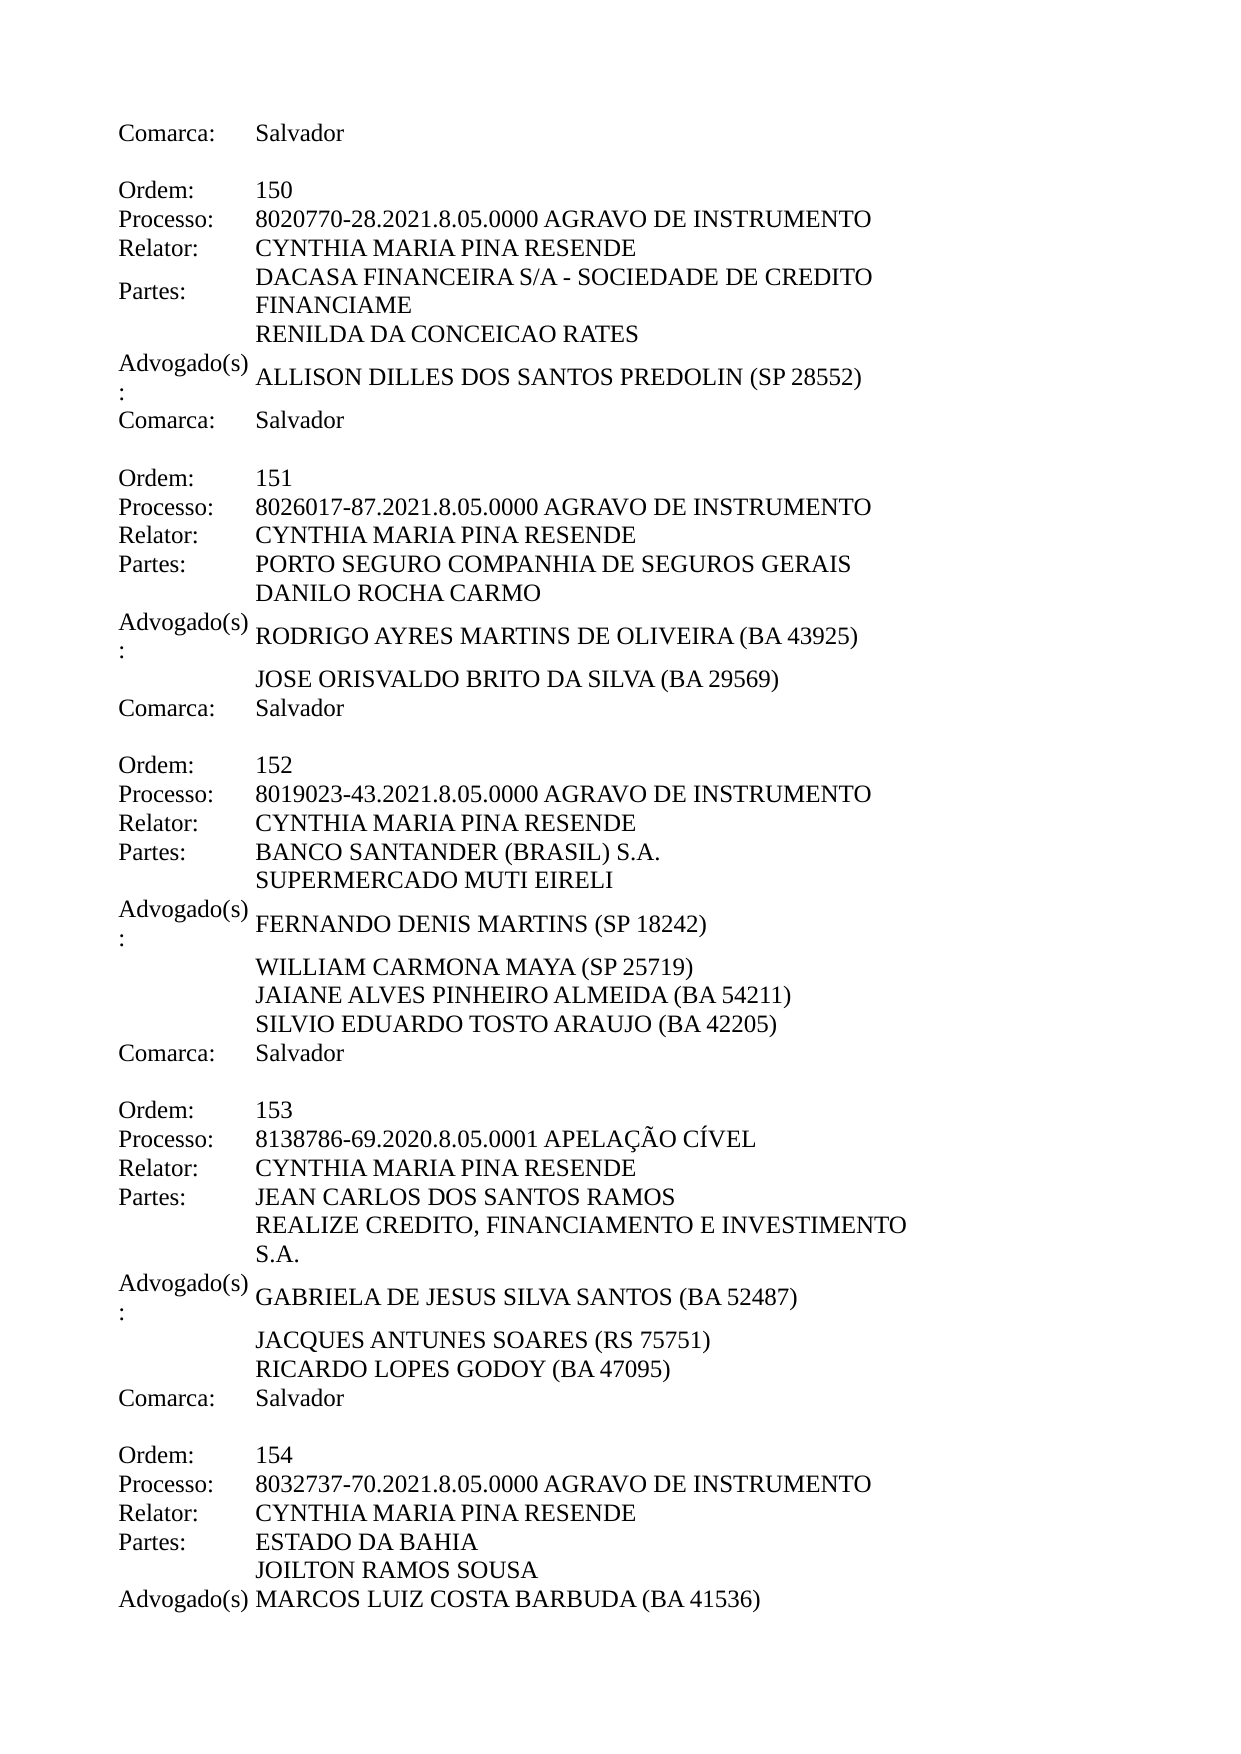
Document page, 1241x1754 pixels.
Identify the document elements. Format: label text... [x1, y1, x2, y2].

table_cell ALLISON DILLES DOS SANTOS PREDOLIN (SP 28552) [255, 348, 1032, 406]
table_cell [118, 1556, 255, 1584]
table_cell CYNTHIA MARIA PINA RESENDE [255, 808, 873, 837]
table_cell MARCOS LUIZ COSTA BARBUDA (BA 41536) [255, 1584, 873, 1613]
table_header 153 [255, 1096, 958, 1124]
table_header Ordem: [118, 1441, 255, 1469]
table_cell Processo: [118, 1124, 255, 1153]
table_header 154 [255, 1441, 873, 1469]
table_cell Advogado(s): [118, 607, 255, 664]
table_cell [118, 578, 255, 607]
table_cell Partes: [118, 549, 255, 578]
table_cell [118, 1009, 255, 1038]
table_cell REALIZE CREDITO, FINANCIAMENTO E INVESTIMENTO S.A. [255, 1211, 958, 1268]
table_cell Partes: [118, 1527, 255, 1556]
table_cell Salvador [255, 118, 873, 147]
table_cell Relator: [118, 233, 255, 262]
table_header 152 [255, 751, 873, 779]
table_cell [118, 1211, 255, 1268]
table_cell JOSE ORISVALDO BRITO DA SILVA (BA 29569) [255, 664, 873, 693]
table_cell Processo: [118, 204, 255, 233]
table_cell Advogado(s) [118, 1584, 255, 1613]
table_cell CYNTHIA MARIA PINA RESENDE [255, 1498, 873, 1527]
table_cell RICARDO LOPES GODOY (BA 47095) [255, 1354, 958, 1383]
table_header 151 [255, 463, 873, 492]
table_cell Comarca: [118, 118, 255, 147]
table_cell Partes: [118, 837, 255, 866]
table_cell BANCO SANTANDER (BRASIL) S.A. [255, 837, 873, 866]
table_cell 8138786-69.2020.8.05.0001 APELAÇÃO CÍVEL [255, 1124, 958, 1153]
table_cell RODRIGO AYRES MARTINS DE OLIVEIRA (BA 43925) [255, 607, 873, 664]
table_cell PORTO SEGURO COMPANHIA DE SEGUROS GERAIS [255, 549, 873, 578]
table_header Ordem: [118, 1096, 255, 1124]
table_cell Relator: [118, 1498, 255, 1527]
table_cell CYNTHIA MARIA PINA RESENDE [255, 1153, 958, 1182]
table_cell [118, 981, 255, 1009]
table_cell Processo: [118, 1469, 255, 1498]
table_header 150 [255, 176, 1032, 204]
table_cell Comarca: [118, 693, 255, 722]
table_cell CYNTHIA MARIA PINA RESENDE [255, 521, 873, 549]
table_cell [118, 866, 255, 894]
table_cell Advogado(s): [118, 1268, 255, 1326]
table_cell Salvador [255, 1383, 958, 1412]
table_cell Salvador [255, 693, 873, 722]
table_cell [118, 664, 255, 693]
table_cell Processo: [118, 492, 255, 521]
table_cell [118, 319, 255, 348]
table_cell ESTADO DA BAHIA [255, 1527, 873, 1556]
table_cell JOILTON RAMOS SOUSA [255, 1556, 873, 1584]
table_cell 8032737-70.2021.8.05.0000 AGRAVO DE INSTRUMENTO [255, 1469, 873, 1498]
table_cell Relator: [118, 808, 255, 837]
table_header Ordem: [118, 176, 255, 204]
table_cell Comarca: [118, 1038, 255, 1067]
table_cell [118, 1354, 255, 1383]
table_cell GABRIELA DE JESUS SILVA SANTOS (BA 52487) [255, 1268, 958, 1326]
table_cell Salvador [255, 1038, 873, 1067]
table_cell Advogado(s): [118, 348, 255, 406]
table_cell Relator: [118, 521, 255, 549]
table_cell Advogado(s): [118, 894, 255, 952]
table_cell Relator: [118, 1153, 255, 1182]
table_cell JAIANE ALVES PINHEIRO ALMEIDA (BA 54211) [255, 981, 873, 1009]
table_cell FERNANDO DENIS MARTINS (SP 18242) [255, 894, 873, 952]
table_cell Comarca: [118, 1383, 255, 1412]
table_cell 8026017-87.2021.8.05.0000 AGRAVO DE INSTRUMENTO [255, 492, 873, 521]
table_cell [118, 1326, 255, 1354]
table_cell SILVIO EDUARDO TOSTO ARAUJO (BA 42205) [255, 1009, 873, 1038]
table_header Ordem: [118, 463, 255, 492]
table_cell Processo: [118, 779, 255, 808]
table_cell DACASA FINANCEIRA S/A - SOCIEDADE DE CREDITO FINANCIAME [255, 262, 1032, 319]
table_cell JEAN CARLOS DOS SANTOS RAMOS [255, 1182, 958, 1211]
table_cell SUPERMERCADO MUTI EIRELI [255, 866, 873, 894]
table_cell WILLIAM CARMONA MAYA (SP 25719) [255, 952, 873, 981]
table_cell Partes: [118, 1182, 255, 1211]
table_cell RENILDA DA CONCEICAO RATES [255, 319, 1032, 348]
table_cell 8019023-43.2021.8.05.0000 AGRAVO DE INSTRUMENTO [255, 779, 873, 808]
table_cell [118, 952, 255, 981]
table_cell JACQUES ANTUNES SOARES (RS 75751) [255, 1326, 958, 1354]
table_cell Partes: [118, 262, 255, 319]
table_cell 8020770-28.2021.8.05.0000 AGRAVO DE INSTRUMENTO [255, 204, 1032, 233]
table_header Ordem: [118, 751, 255, 779]
table_cell CYNTHIA MARIA PINA RESENDE [255, 233, 1032, 262]
table_cell DANILO ROCHA CARMO [255, 578, 873, 607]
table_cell Comarca: [118, 406, 255, 434]
table_cell Salvador [255, 406, 1032, 434]
